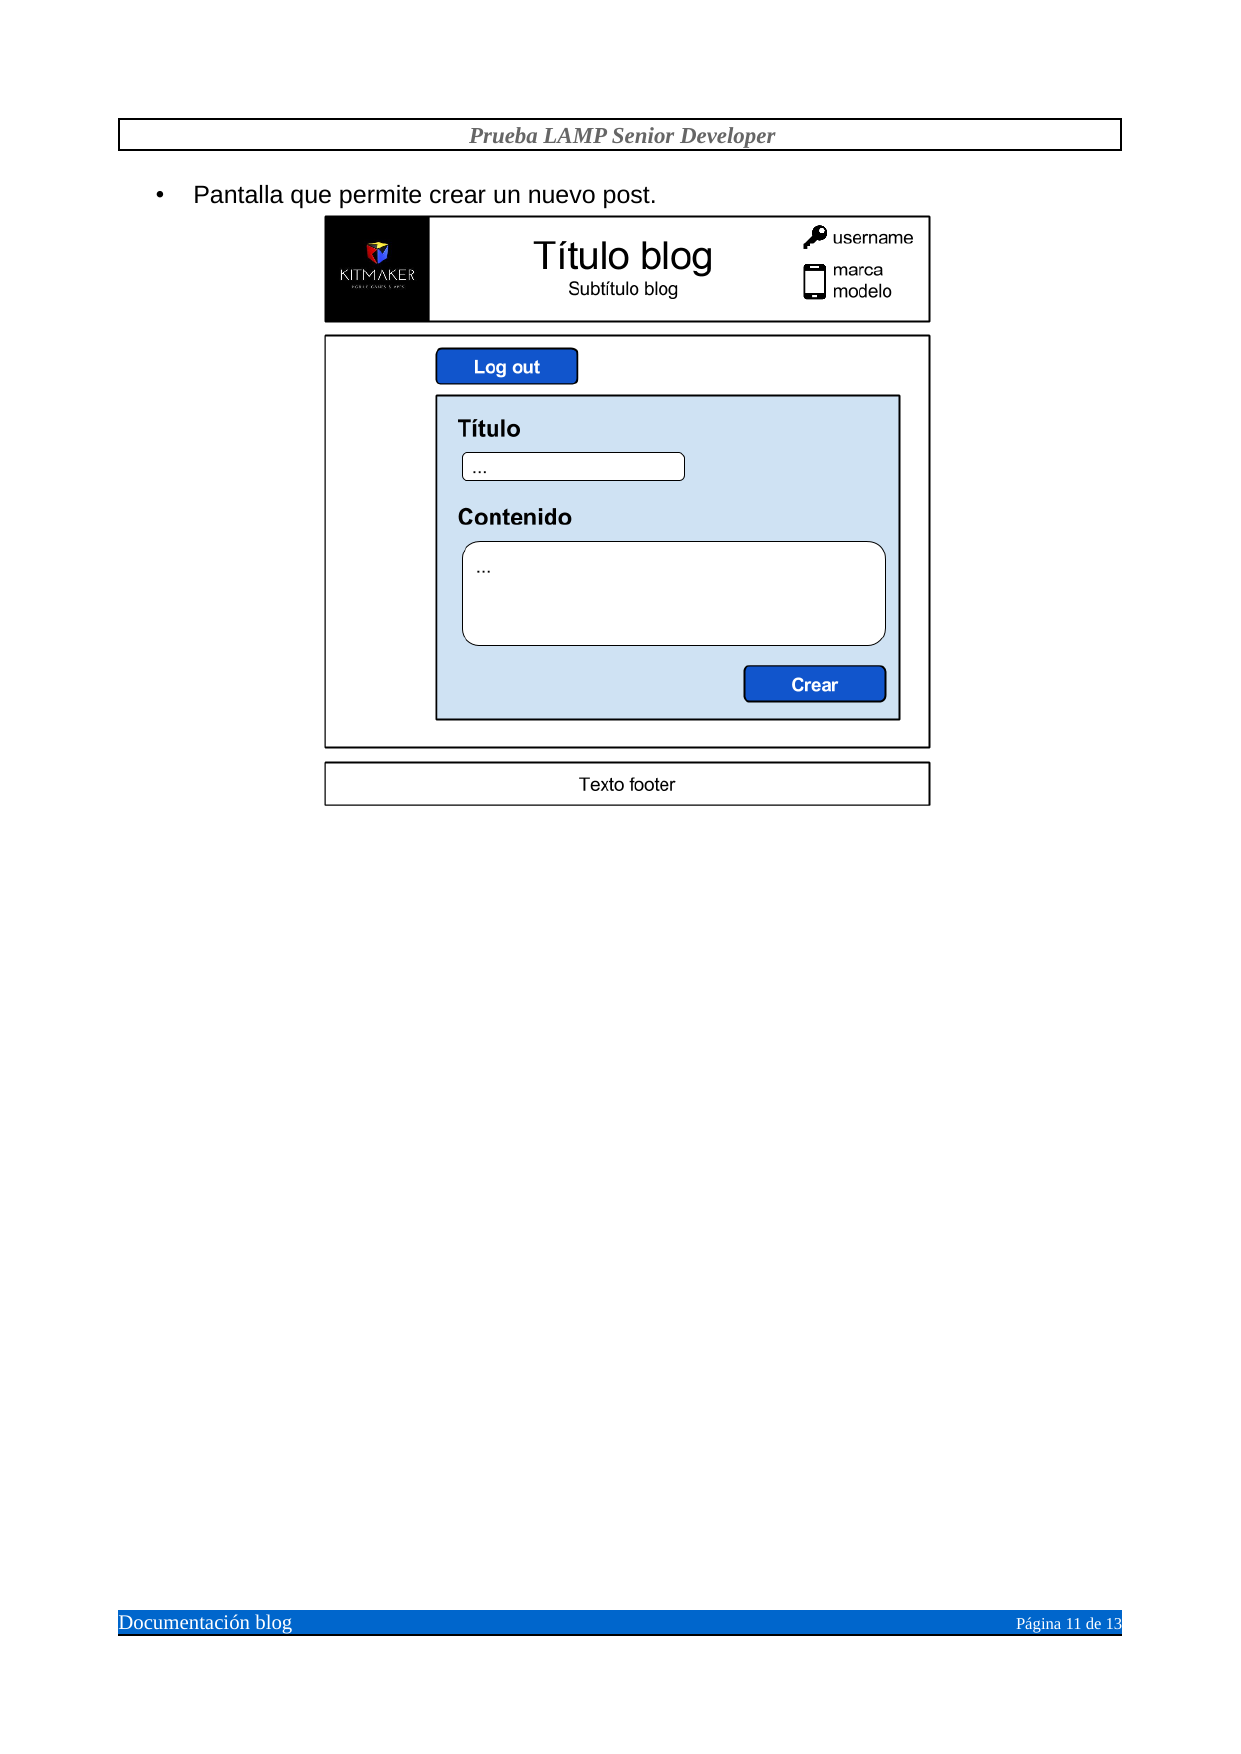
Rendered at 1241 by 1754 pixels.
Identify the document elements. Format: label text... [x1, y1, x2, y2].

list Pantalla que permite crear un nuevo post. [156, 181, 1122, 209]
picture [157, 215, 1084, 806]
